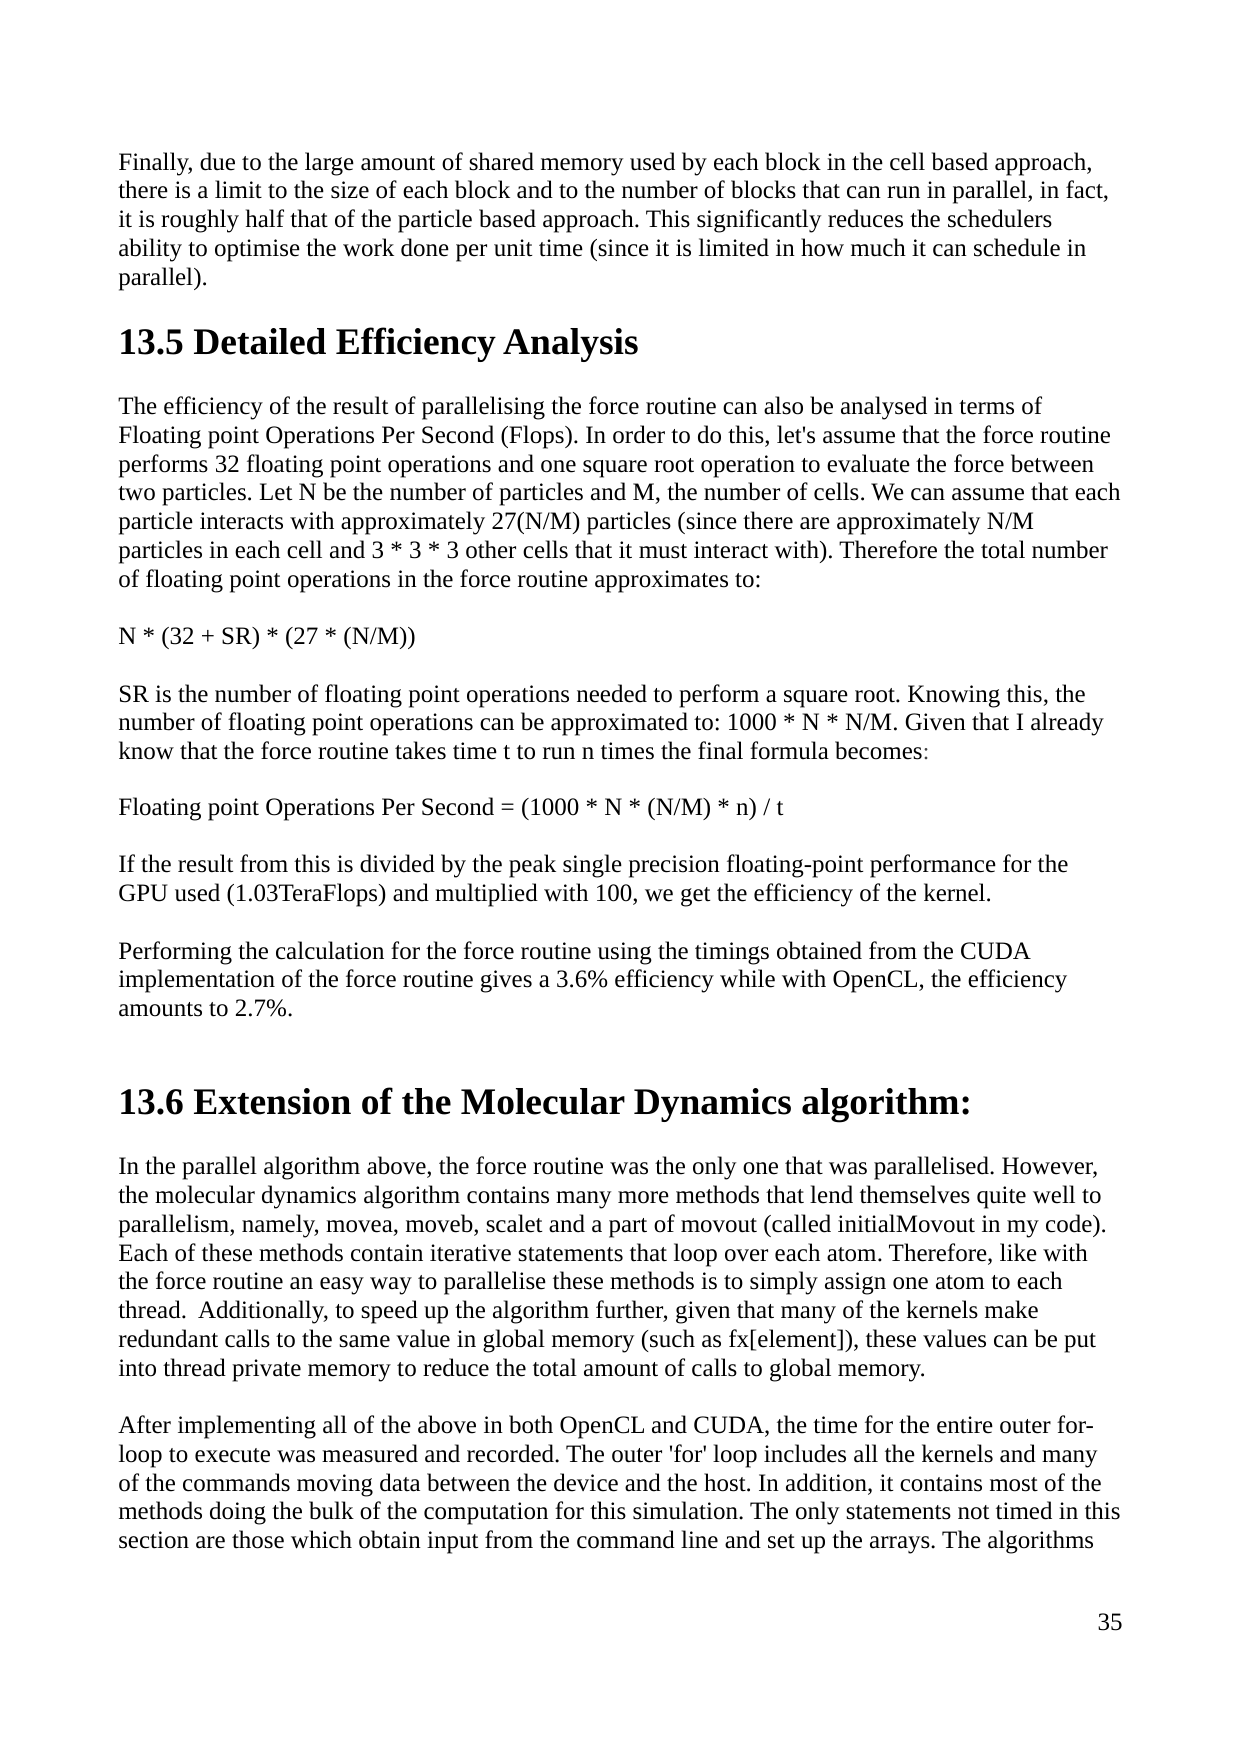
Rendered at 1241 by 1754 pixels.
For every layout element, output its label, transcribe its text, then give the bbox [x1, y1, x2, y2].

text 13.5 Detailed Efficiency Analysis [118, 319, 1122, 362]
text Floating point Operations Per Second = (1000 * N * (N/M) * n) / t [118, 792, 1122, 821]
text If the result from this is divided by the peak single precision floating-point performance for the GPU used (1.03TeraFlops) and multiplied with 100, we get the efficiency of the kernel. [118, 849, 1122, 907]
text Performing the calculation for the force routine using the timings obtained from the CUDA implementation of the force routine gives a 3.6% efficiency while with OpenCL, the efficiency amounts to 2.7%. [118, 936, 1122, 1022]
text In the parallel algorithm above, the force routine was the only one that was parallelised. However, the molecular dynamics algorithm contains many more methods that lend themselves quite well to parallelism, namely, movea, moveb, scalet and a part of movout (called initialMovout in my code). Each of these methods contain iterative statements that loop over each atom. Therefore, like with the force routine an easy way to parallelise these methods is to simply assign one atom to each thread. Additionally, to speed up the algorithm further, given that many of the kernels make redundant calls to the same value in global memory (such as fx[element]), these values can be put into thread private memory to reduce the total amount of calls to global memory. [118, 1151, 1122, 1381]
text After implementing all of the above in both OpenCL and CUDA, the time for the entire outer for-loop to execute was measured and recorded. The outer 'for' loop includes all the kernels and many of the commands moving data between the device and the host. In addition, it contains most of the methods doing the bulk of the computation for this simulation. The only statements not timed in this section are those which obtain input from the command line and set up the arrays. The algorithms [118, 1410, 1122, 1554]
text 13.6 Extension of the Molecular Dynamics algorithm: [118, 1079, 1122, 1123]
text SR is the number of floating point operations needed to perform a square root. Knowing this, the number of floating point operations can be approximated to: 1000 * N * N/M. Given that I already know that the force routine takes time t to run n times the final formula becomes: [118, 679, 1122, 765]
text N * (32 + SR) * (27 * (N/M)) [118, 621, 1122, 650]
text Finally, due to the large amount of shared memory used by each block in the cell based approach, there is a limit to the size of each block and to the number of blocks that can run in parallel, in fact, it is roughly half that of the particle based approach. This significantly reduces the schedulers ability to optimise the work done per unit time (since it is limited in how much it can schedule in parallel). [118, 147, 1122, 291]
text The efficiency of the result of parallelising the force routine can also be analysed in terms of Floating point Operations Per Second (Flops). In order to do this, let's assume that the force routine performs 32 floating point operations and one square root operation to evaluate the force between two particles. Let N be the number of particles and M, the number of cells. We can assume that each particle interacts with approximately 27(N/M) particles (since there are approximately N/M particles in each cell and 3 * 3 * 3 other cells that it must interact with). Therefore the total number of floating point operations in the force routine approximates to: [118, 391, 1122, 592]
